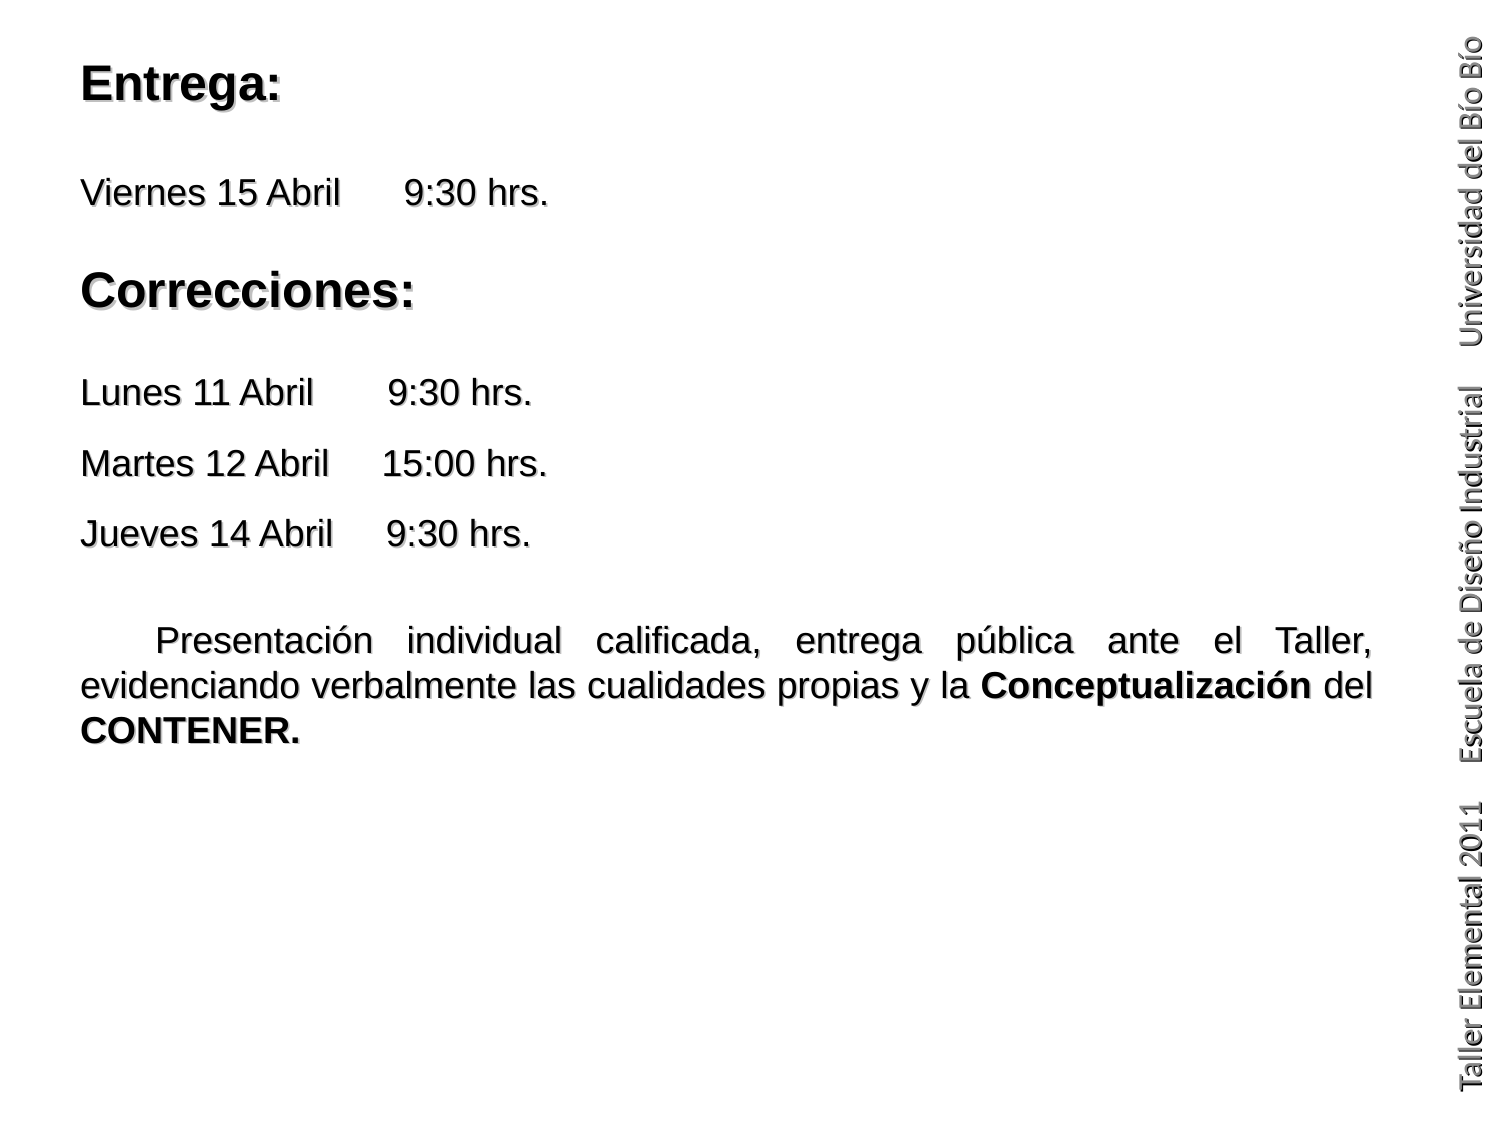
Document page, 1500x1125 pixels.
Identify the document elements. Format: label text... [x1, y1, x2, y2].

text_box Jueves 14 Abril 9:30 hrs. [65, 502, 1317, 562]
text_box Correcciones: [65, 250, 815, 326]
text_box Entrega: [65, 43, 815, 118]
text_box Presentación individual calificada, entrega pública ante el Taller, evidenciando verbalmente las cualidades propias y la Conceptualización del CONTENER. [65, 608, 1388, 758]
text_box Taller Elemental 2011 Escuela de Diseño Industrial Universidad del Bío Bío [1435, 0, 1500, 1106]
text_box Lunes 11 Abril 9:30 hrs. [65, 360, 1317, 420]
text_box Viernes 15 Abril 9:30 hrs. [65, 161, 1317, 221]
text_box Martes 12 Abril 15:00 hrs. [65, 431, 1317, 491]
